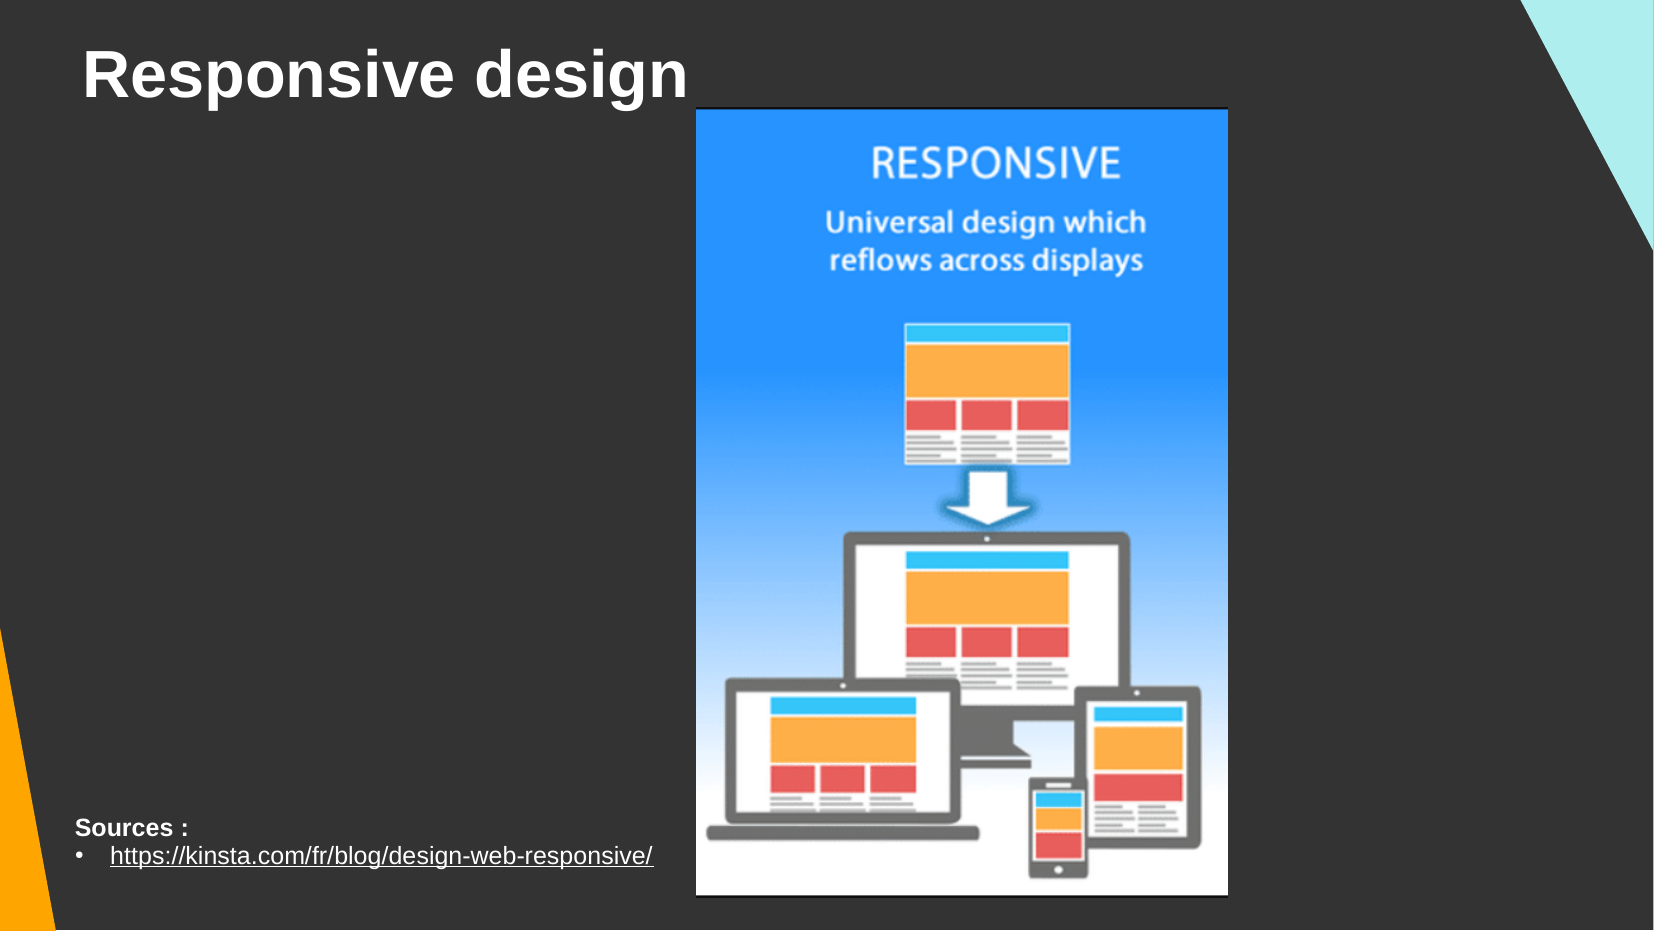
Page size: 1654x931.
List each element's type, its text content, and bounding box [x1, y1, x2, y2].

text_box Sources : https://kinsta.com/fr/blog/design-web-responsive/ [60, 806, 1546, 931]
text_box [0, 627, 56, 931]
text_box [1520, 0, 1654, 253]
picture [696, 107, 1228, 806]
title Responsive design [82, 37, 1571, 114]
